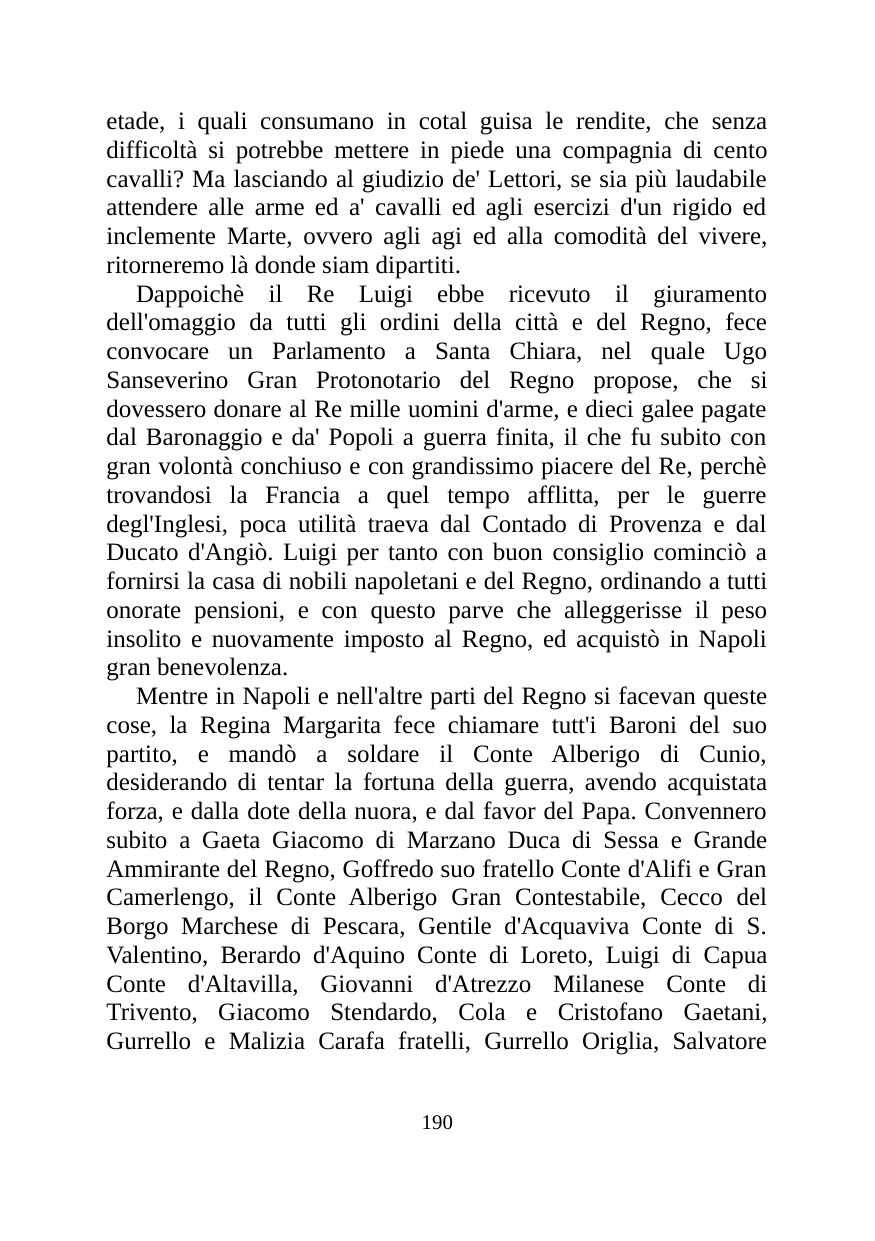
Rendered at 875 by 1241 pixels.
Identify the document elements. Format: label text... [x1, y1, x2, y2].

text etade, i quali consumano in cotal guisa le rendite, che senza difficoltà si potrebbe mettere in piede una compagnia di cento cavalli? Ma lasciando al giudizio de' Lettori, se sia più laudabile attendere alle arme ed a' cavalli ed agli esercizi d'un rigido ed inclemente Marte, ovvero agli agi ed alla comodità del vivere, ritorneremo là donde siam dipartiti. [106, 106, 768, 279]
text Dappoichè il Re Luigi ebbe ricevuto il giuramento dell'omaggio da tutti gli ordini della città e del Regno, fece convocare un Parlamento a Santa Chiara, nel quale Ugo Sanseverino Gran Protonotario del Regno propose, che si dovessero donare al Re mille uomini d'arme, e dieci galee pagate dal Baronaggio e da' Popoli a guerra finita, il che fu subito con gran volontà conchiuso e con grandissimo piacere del Re, perchè trovandosi la Francia a quel tempo afflitta, per le guerre degl'Inglesi, poca utilità traeva dal Contado di Provenza e dal Ducato d'Angiò. Luigi per tanto con buon consiglio cominciò a fornirsi la casa di nobili napoletani e del Regno, ordinando a tutti onorate pensioni, e con questo parve che alleggerisse il peso insolito e nuovamente imposto al Regno, ed acquistò in Napoli gran benevolenza. [106, 279, 768, 681]
text Mentre in Napoli e nell'altre parti del Regno si facevan queste cose, la Regina Margarita fece chiamare tutt'i Baroni del suo partito, e mandò a soldare il Conte Alberigo di Cunio, desiderando di tentar la fortuna della guerra, avendo acquistata forza, e dalla dote della nuora, e dal favor del Papa. Convennero subito a Gaeta Giacomo di Marzano Duca di Sessa e Grande Ammirante del Regno, Goffredo suo fratello Conte d'Alifi e Gran Camerlengo, il Conte Alberigo Gran Contestabile, Cecco del Borgo Marchese di Pescara, Gentile d'Acquaviva Conte di S. Valentino, Berardo d'Aquino Conte di Loreto, Luigi di Capua Conte d'Altavilla, Giovanni d'Atrezzo Milanese Conte di Trivento, Giacomo Stendardo, Cola e Cristofano Gaetani, Gurrello e Malizia Carafa fratelli, Gurrello Origlia, Salvatore [106, 681, 768, 1055]
